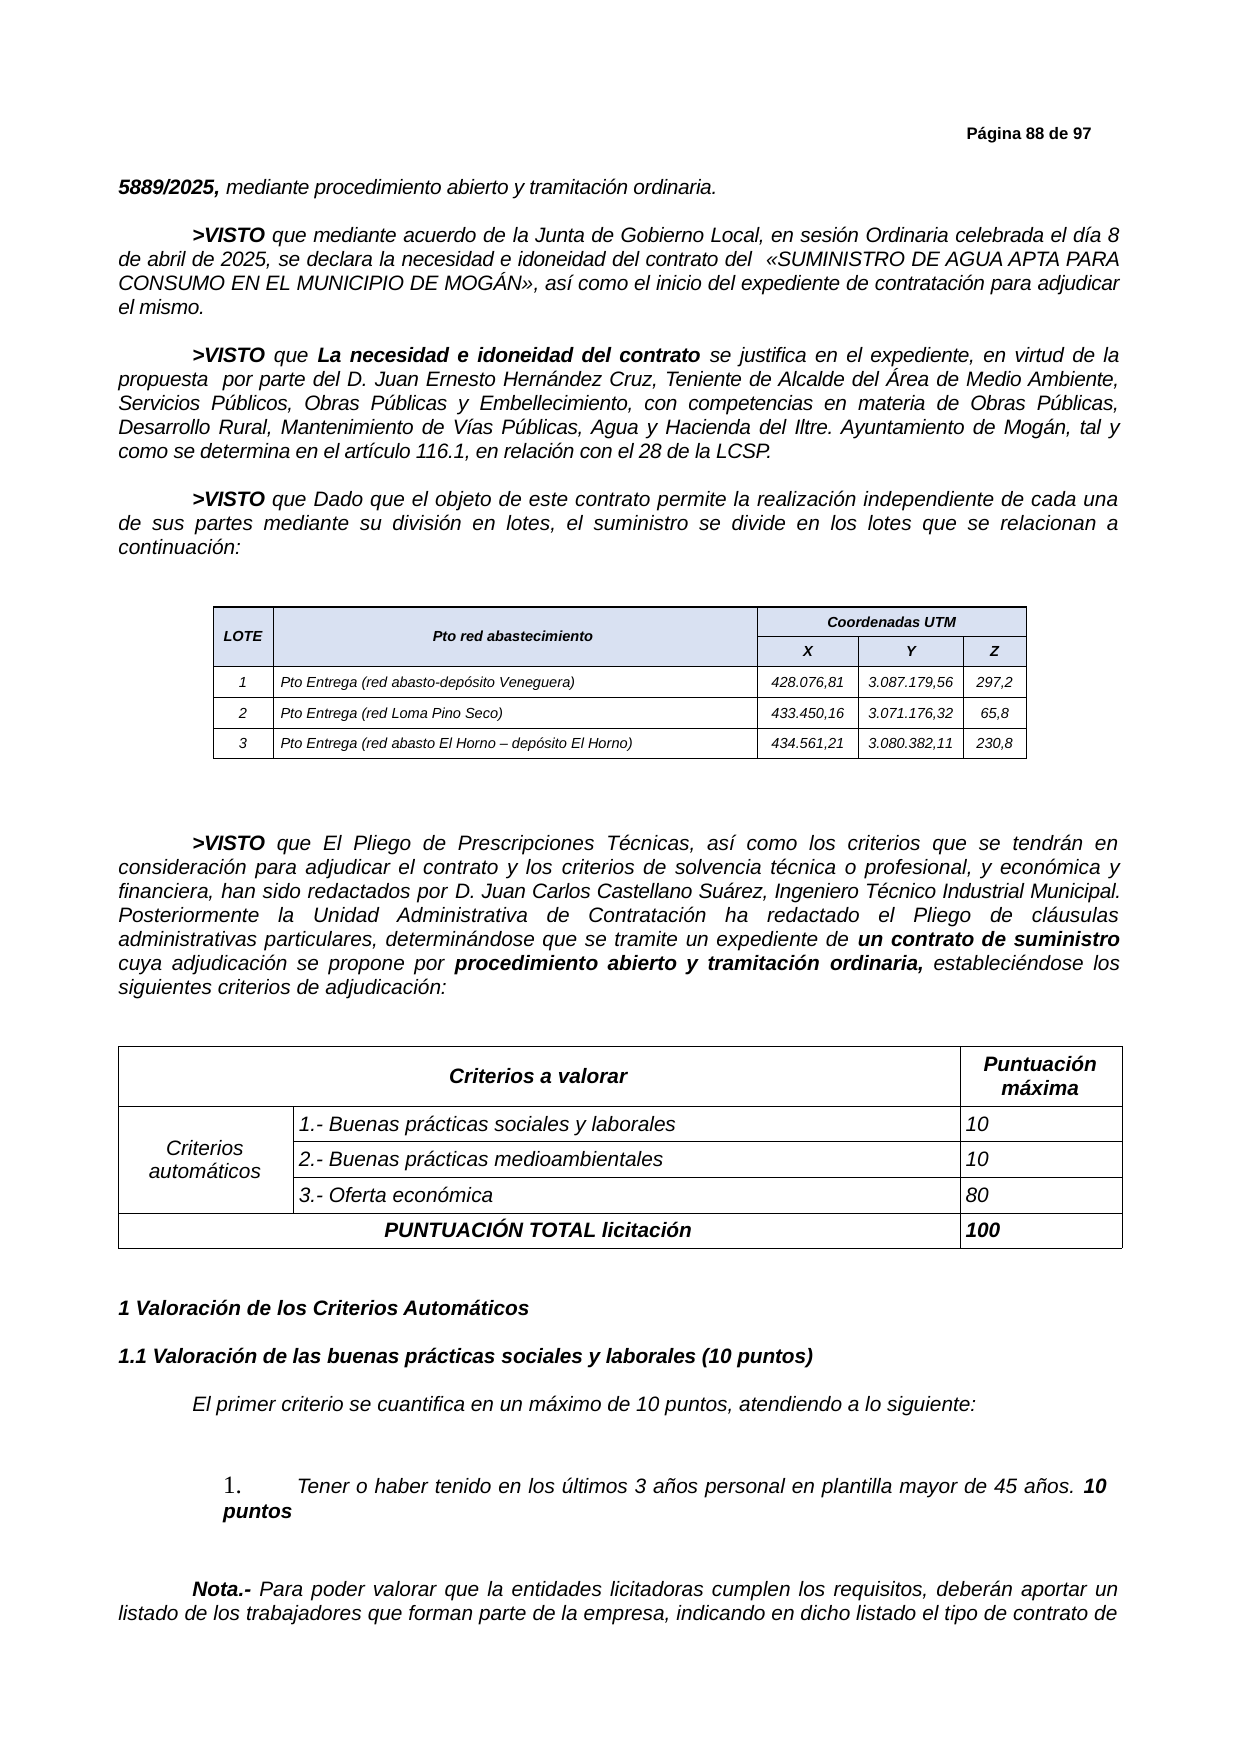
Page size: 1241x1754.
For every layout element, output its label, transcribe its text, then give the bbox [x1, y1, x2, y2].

text >VISTO que La necesidad e idoneidad del contrato se justifica en el expediente, en virtud de la propuesta por parte del D. Juan Ernesto Hernández Cruz, Teniente de Alcalde del Área de Medio Ambiente, Servicios Públicos, Obras Públicas y Embellecimiento, con competencias en materia de Obras Públicas, Desarrollo Rural, Mantenimiento de Vías Públicas, Agua y Hacienda del Iltre. Ayuntamiento de Mogán, tal y como se determina en el artículo 116.1, en relación con el 28 de la LCSP. [118, 343, 1122, 463]
table_cell 65,8 [964, 698, 1026, 728]
table_cell 3.080.382,11 [859, 729, 963, 758]
list Tener o haber tenido en los últimos 3 años personal en plantilla mayor de 45 años. 10 puntos [223, 1470, 1106, 1523]
table_cell Pto Entrega (red abasto-depósito Veneguera) [274, 667, 757, 697]
text >VISTO que Dado que el objeto de este contrato permite la realización independiente de cada una de sus partes mediante su división en lotes, el suministro se divide en los lotes que se relacionan a continuación: [118, 487, 1122, 558]
table_cell 3.- Oferta económica [294, 1178, 960, 1212]
text >VISTO que mediante acuerdo de la Junta de Gobierno Local, en sesión Ordinaria celebrada el día 8 de abril de 2025, se declara la necesidad e idoneidad del contrato del «SUMINISTRO DE AGUA APTA PARA CONSUMO EN EL MUNICIPIO DE MOGÁN», así como el inicio del expediente de contratación para adjudicar el mismo. [118, 223, 1122, 319]
text 1.1 Valoración de las buenas prácticas sociales y laborales (10 puntos) [118, 1344, 1122, 1368]
table_cell 297,2 [964, 667, 1026, 697]
table_header Coordenadas UTM [758, 608, 1026, 636]
table_cell 100 [961, 1214, 1122, 1248]
table_cell 428.076,81 [758, 667, 858, 697]
table_header Pto red abastecimiento [274, 608, 757, 666]
table_cell 3.071.176,32 [859, 698, 963, 728]
table_cell Z [964, 637, 1026, 666]
table_cell 1 [214, 667, 273, 697]
table_cell 3 [214, 729, 273, 758]
text >VISTO que El Pliego de Prescripciones Técnicas, así como los criterios que se tendrán en consideración para adjudicar el contrato y los criterios de solvencia técnica o profesional, y económica y financiera, han sido redactados por D. Juan Carlos Castellano Suárez, Ingeniero Técnico Industrial Municipal. Posteriormente la Unidad Administrativa de Contratación ha redactado el Pliego de cláusulas administrativas particulares, determinándose que se tramite un expediente de un contrato de suministro cuya adjudicación se propone por procedimiento abierto y tramitación ordinaria, estableciéndose los siguientes criterios de adjudicación: [118, 831, 1122, 998]
table_cell Criterios automáticos [119, 1107, 293, 1212]
text 1 Valoración de los Criterios Automáticos [118, 1296, 1122, 1320]
table_cell X [758, 637, 858, 666]
table_cell Y [859, 637, 963, 666]
table_cell Pto Entrega (red Loma Pino Seco) [274, 698, 757, 728]
table_header LOTE [214, 608, 273, 666]
table_header Criterios a valorar [119, 1047, 960, 1106]
table_cell 2.- Buenas prácticas medioambientales [294, 1142, 960, 1177]
table_cell 230,8 [964, 729, 1026, 758]
table_header Puntuación máxima [961, 1047, 1122, 1106]
table_cell PUNTUACIÓN TOTAL licitación [119, 1214, 960, 1248]
table_cell 10 [961, 1107, 1122, 1141]
table_cell 3.087.179,56 [859, 667, 963, 697]
table_cell Pto Entrega (red abasto El Horno – depósito El Horno) [274, 729, 757, 758]
table_cell 80 [961, 1178, 1122, 1212]
table_cell 2 [214, 698, 273, 728]
text Nota.- Para poder valorar que la entidades licitadoras cumplen los requisitos, deberán aportar un listado de los trabajadores que forman parte de la empresa, indicando en dicho listado el tipo de contrato de [118, 1577, 1122, 1624]
text 5889/2025, mediante procedimiento abierto y tramitación ordinaria. [118, 175, 1122, 199]
text El primer criterio se cuantifica en un máximo de 10 puntos, atendiendo a lo siguiente: [118, 1392, 1107, 1416]
table_cell 433.450,16 [758, 698, 858, 728]
table_cell 10 [961, 1142, 1122, 1177]
table_cell 1.- Buenas prácticas sociales y laborales [294, 1107, 960, 1141]
table_cell 434.561,21 [758, 729, 858, 758]
